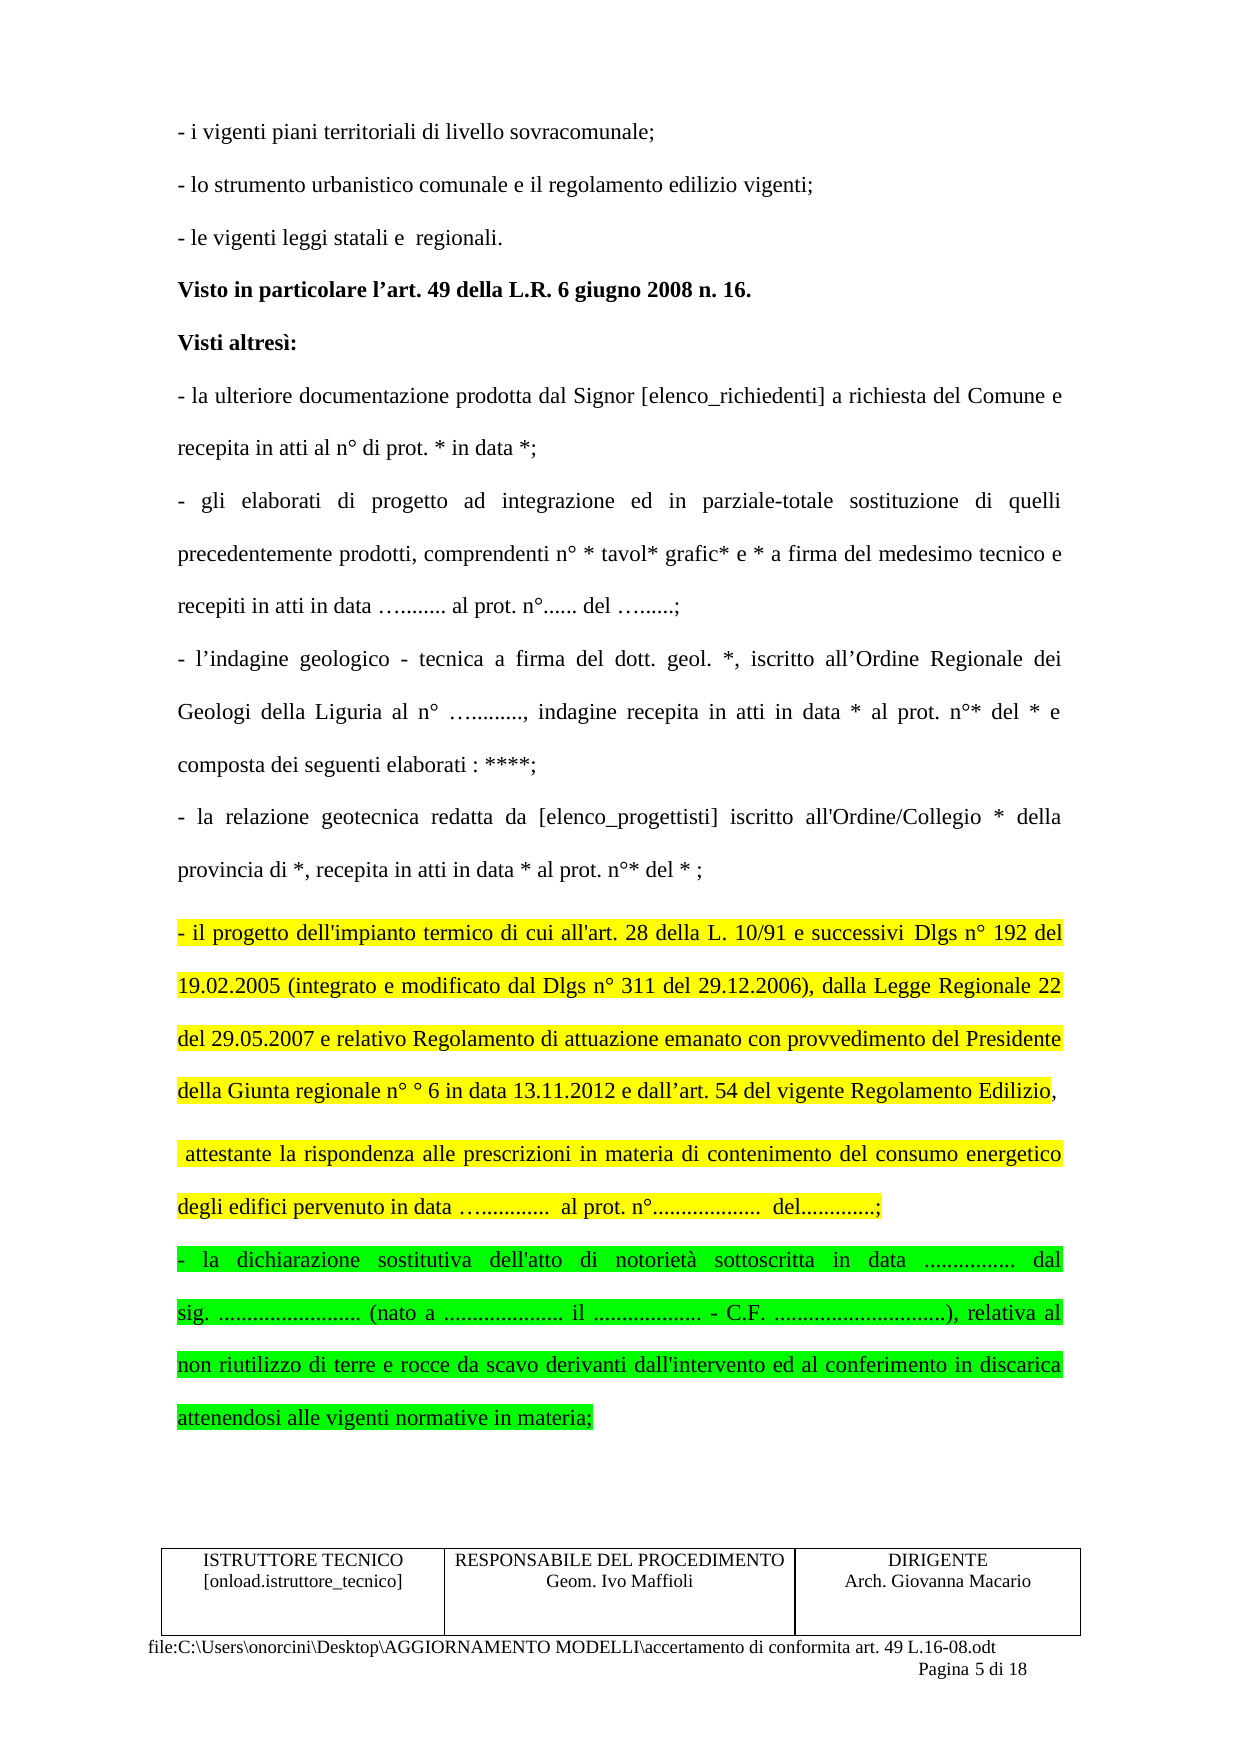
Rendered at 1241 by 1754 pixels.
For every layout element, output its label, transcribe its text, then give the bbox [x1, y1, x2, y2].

text - il progetto dell'impianto termico di cui all'art. 28 della L. 10/91 e successivi Dlgs n° 192 del 19.02.2005 (integrato e modificato dal Dlgs n° 311 del 29.12.2006), dalla Legge Regionale 22 del 29.05.2007 e relativo Regolamento di attuazione emanato con provvedimento del Presidente della Giunta regionale n° ° 6 in data 13.11.2012 e dall’art. 54 del vigente Regolamento Edilizio, [177, 919, 1063, 1104]
text - le vigenti leggi statali e regionali. [177, 223, 1063, 250]
text Visti altresì: [177, 329, 1063, 355]
text Visto in particolare l’art. 49 della L.R. 6 giugno 2008 n. 16. [177, 276, 1063, 303]
text - la relazione geotecnica redatta da [elenco_progettisti] iscritto all'Ordine/Collegio * della provincia di *, recepita in atti in data * al prot. n°* del * ; [177, 803, 1063, 882]
text - gli elaborati di progetto ad integrazione ed in parziale-totale sostituzione di quelli precedentemente prodotti, comprendenti n° * tavol* grafic* e * a firma del medesimo tecnico e recepiti in atti in data …........ al prot. n°...... del …......; [177, 487, 1063, 619]
text - l’indagine geologico - tecnica a firma del dott. geol. *, iscritto all’Ordine Regionale dei Geologi della Liguria al n° …........., indagine recepita in atti in data * al prot. n°* del * e composta dei seguenti elaborati : ****; [177, 645, 1063, 777]
text - i vigenti piani territoriali di livello sovracomunale; [177, 118, 1063, 144]
text - la dichiarazione sostitutiva dell'atto di notorietà sottoscritta in data ................ dal sig. ......................... (nato a ..................... il ................... - C.F. ..............................), relativa al non riutilizzo di terre e rocce da scavo derivanti dall'intervento ed al conferimento in discarica attenendosi alle vigenti normative in materia; [177, 1246, 1063, 1430]
text - la ulteriore documentazione prodotta dal Signor [elenco_richiedenti] a richiesta del Comune e recepita in atti al n° di prot. * in data *; [177, 382, 1063, 461]
text attestante la rispondenza alle prescrizioni in materia di contenimento del consumo energetico degli edifici pervenuto in data …............ al prot. n°................... del.............; [177, 1140, 1063, 1219]
text - lo strumento urbanistico comunale e il regolamento edilizio vigenti; [177, 171, 1063, 197]
